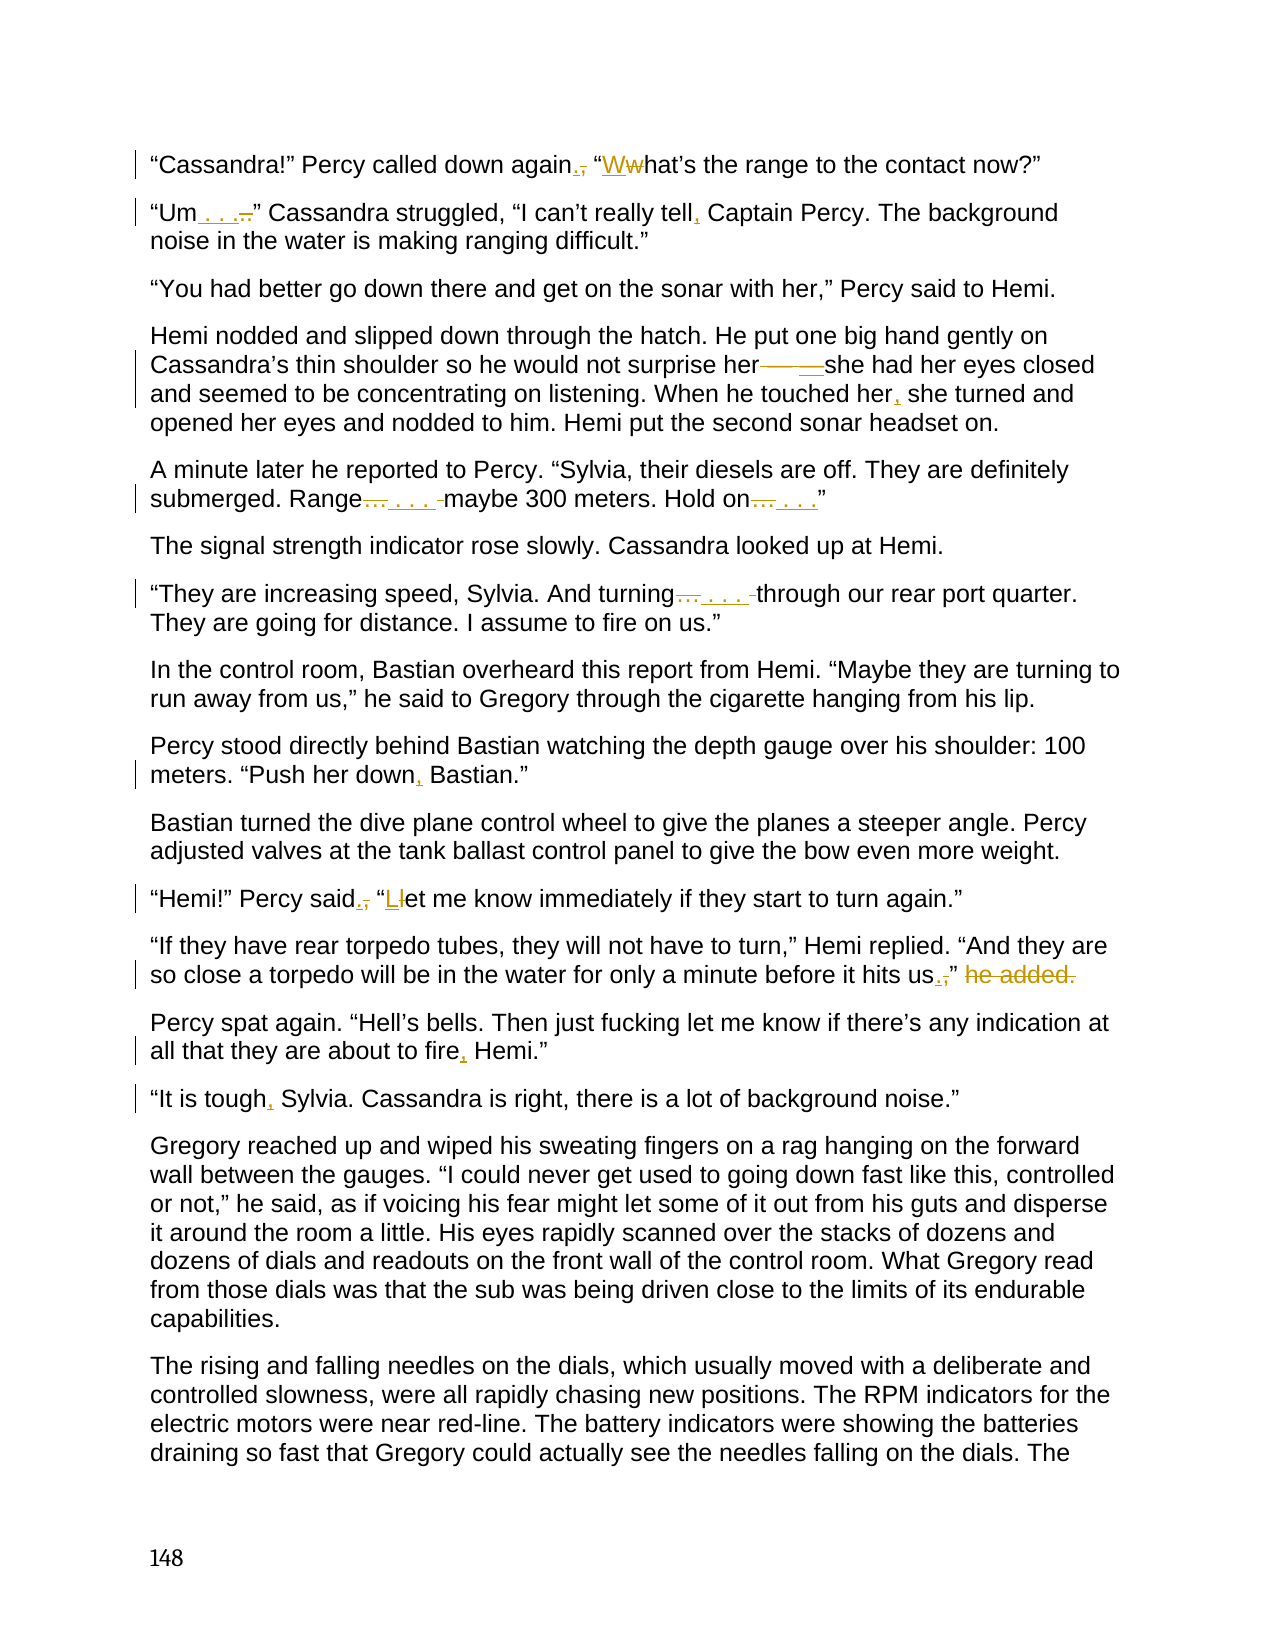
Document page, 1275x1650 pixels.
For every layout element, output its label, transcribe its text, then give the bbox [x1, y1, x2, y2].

text “Cassandra!” Percy called down again. “What’s the range to the contact now?” [150, 150, 1125, 179]
text Hemi nodded and slipped down through the hatch. He put one big hand gently on Cassandra’s thin shoulder so he would not surprise her—she had her eyes closed and seemed to be concentrating on listening. When he touched her, she turned and opened her eyes and nodded to him. Hemi put the second sonar headset on. [150, 321, 1125, 436]
text A minute later he reported to Percy. “Sylvia, their diesels are off. They are definitely submerged. Range . . . maybe 300 meters. Hold on . . .” [150, 455, 1125, 512]
text Percy stood directly behind Bastian watching the depth gauge over his shoulder: 100 meters. “Push her down, Bastian.” [150, 731, 1125, 789]
text “You had better go down there and get on the sonar with her,” Percy said to Hemi. [150, 274, 1125, 302]
text “They are increasing speed, Sylvia. And turning . . . through our rear port quarter. They are going for distance. I assume to fire on us.” [150, 579, 1125, 636]
text Percy spat again. “Hell’s bells. Then just fucking let me know if there’s any indication at all that they are about to fire, Hemi.” [150, 1007, 1125, 1065]
text Gregory reached up and wiped his sweating fingers on a rag hanging on the forward wall between the gauges. “I could never get used to going down fast like this, controlled or not,” he said, as if voicing his fear might let some of it out from his guts and disperse it around the room a little. His eyes rapidly scanned over the stacks of dozens and dozens of dials and readouts on the front wall of the control room. What Gregory read from those dials was that the sub was being driven close to the limits of its endurable capabilities. [150, 1131, 1125, 1332]
text “It is tough, Sylvia. Cassandra is right, there is a lot of background noise.” [150, 1084, 1125, 1112]
text “Hemi!” Percy said. “Let me know immediately if they start to turn again.” [150, 884, 1125, 912]
text In the control room, Bastian overheard this report from Hemi. “Maybe they are turning to run away from us,” he said to Gregory through the cigarette hanging from his lip. [150, 655, 1125, 712]
text The signal strength indicator rose slowly. Cassandra looked up at Hemi. [150, 531, 1125, 560]
text “If they have rear torpedo tubes, they will not have to turn,” Hemi replied. “And they are so close a torpedo will be in the water for only a minute before it hits us.” [150, 931, 1125, 989]
text Bastian turned the dive plane control wheel to give the planes a steeper angle. Percy adjusted valves at the tank ballast control panel to give the bow even more weight. [150, 807, 1125, 865]
text The rising and falling needles on the dials, which usually moved with a deliberate and controlled slowness, were all rapidly chasing new positions. The RPM indicators for the electric motors were near red-line. The battery indicators were showing the batteries draining so fast that Gregory could actually see the needles falling on the dials. The [150, 1351, 1125, 1466]
text “Um . . .” Cassandra struggled, “I can’t really tell, Captain Percy. The background noise in the water is making ranging difficult.” [150, 197, 1125, 255]
